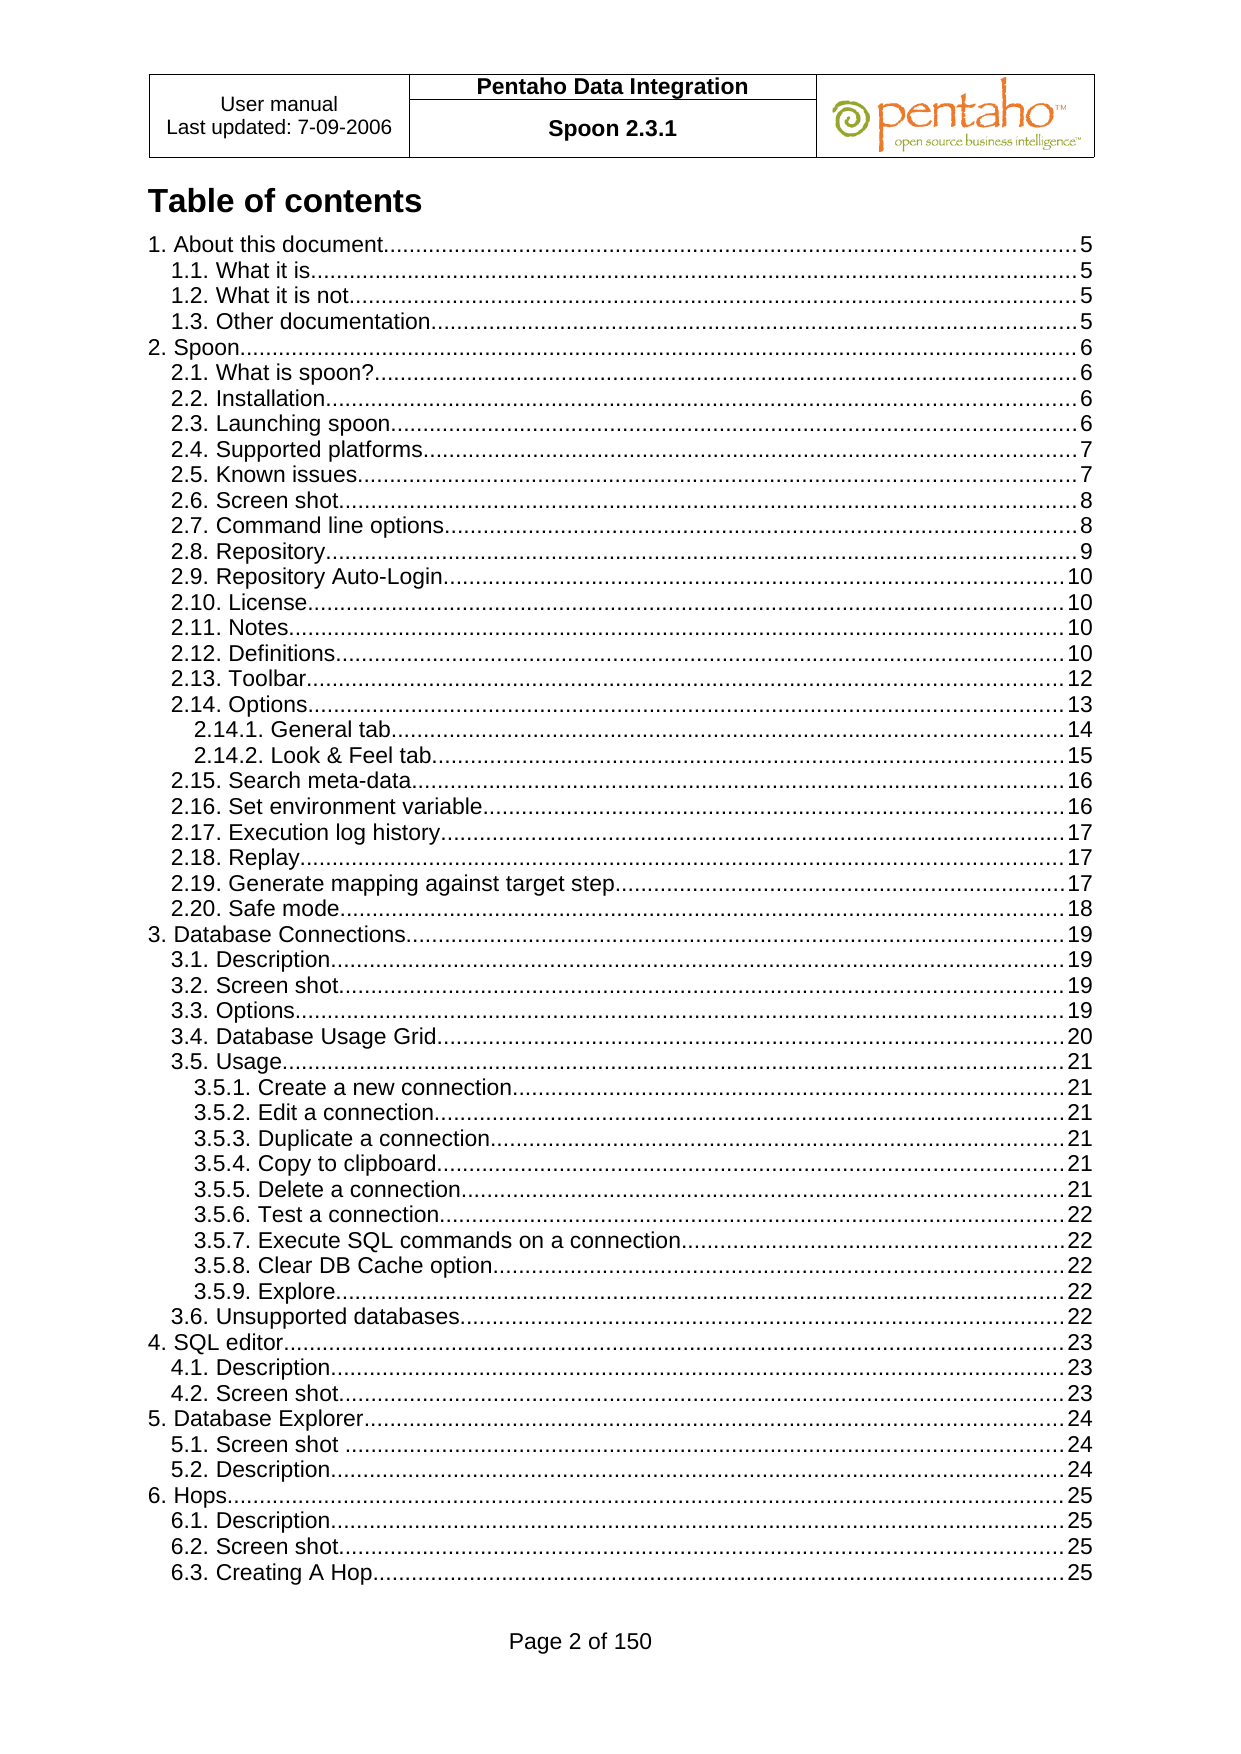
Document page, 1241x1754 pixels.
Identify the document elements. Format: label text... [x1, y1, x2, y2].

text 2.14. Options 13 [171, 692, 1092, 717]
text 2.1. What is spoon? 6 [171, 360, 1092, 385]
text 6.2. Screen shot 25 [171, 1534, 1092, 1559]
text 2.5. Known issues 7 [171, 462, 1092, 487]
text 3.5.4. Copy to clipboard 21 [193, 1151, 1092, 1176]
text 2.13. Toolbar 12 [171, 666, 1092, 692]
text 5.2. Description 24 [171, 1457, 1092, 1483]
text 2.11. Notes 10 [171, 615, 1092, 641]
text 4.2. Screen shot 23 [171, 1381, 1092, 1406]
text 2.17. Execution log history 17 [171, 819, 1092, 845]
text 2.18. Replay 17 [171, 845, 1092, 870]
text 3.5.1. Create a new connection 21 [193, 1074, 1092, 1100]
text 3.5.3. Duplicate a connection 21 [193, 1125, 1092, 1151]
text 2.12. Definitions 10 [171, 641, 1092, 666]
text 1.3. Other documentation 5 [171, 309, 1092, 334]
text 6.3. Creating A Hop 25 [171, 1559, 1092, 1585]
text 2.6. Screen shot 8 [171, 487, 1092, 513]
text 3.5.6. Test a connection 22 [193, 1202, 1092, 1227]
text 2.19. Generate mapping against target step 17 [171, 870, 1092, 896]
text 2.15. Search meta-data 16 [171, 768, 1092, 794]
text 4. SQL editor 23 [148, 1329, 1092, 1355]
text 2.20. Safe mode 18 [171, 896, 1092, 921]
text 3.4. Database Usage Grid 20 [171, 1023, 1092, 1049]
text 2.2. Installation 6 [171, 385, 1092, 411]
text 3.5.8. Clear DB Cache option 22 [193, 1253, 1092, 1278]
text 2.7. Command line options 8 [171, 513, 1092, 538]
text 5.1. Screen shot 24 [171, 1432, 1092, 1457]
text 3.5.7. Execute SQL commands on a connection 22 [193, 1227, 1092, 1253]
text 2.14.2. Look & Feel tab 15 [193, 743, 1092, 768]
text 2.16. Set environment variable 16 [171, 794, 1092, 819]
text 5. Database Explorer 24 [148, 1406, 1092, 1432]
text 2. Spoon 6 [148, 334, 1092, 360]
text 3.6. Unsupported databases 22 [171, 1304, 1092, 1329]
text 2.4. Supported platforms 7 [171, 436, 1092, 462]
text 3.1. Description 19 [171, 947, 1092, 972]
text 2.9. Repository Auto-Login 10 [171, 564, 1092, 589]
text 3.5.5. Delete a connection 21 [193, 1176, 1092, 1202]
text 3. Database Connections 19 [148, 921, 1092, 947]
text 2.10. License 10 [171, 589, 1092, 615]
text 6.1. Description 25 [171, 1508, 1092, 1534]
text 3.5.2. Edit a connection 21 [193, 1100, 1092, 1125]
subtitle Table of contents [148, 183, 1092, 220]
text 3.2. Screen shot 19 [171, 972, 1092, 998]
text 2.3. Launching spoon 6 [171, 411, 1092, 436]
text 2.14.1. General tab 14 [193, 717, 1092, 743]
text 1. About this document 5 [148, 232, 1092, 258]
text 3.3. Options 19 [171, 998, 1092, 1023]
text 4.1. Description 23 [171, 1355, 1092, 1381]
text 1.1. What it is 5 [171, 258, 1092, 283]
text 1.2. What it is not 5 [171, 283, 1092, 309]
text 3.5. Usage 21 [171, 1049, 1092, 1074]
text 6. Hops 25 [148, 1483, 1092, 1508]
text 2.8. Repository 9 [171, 538, 1092, 564]
text 3.5.9. Explore 22 [193, 1278, 1092, 1304]
